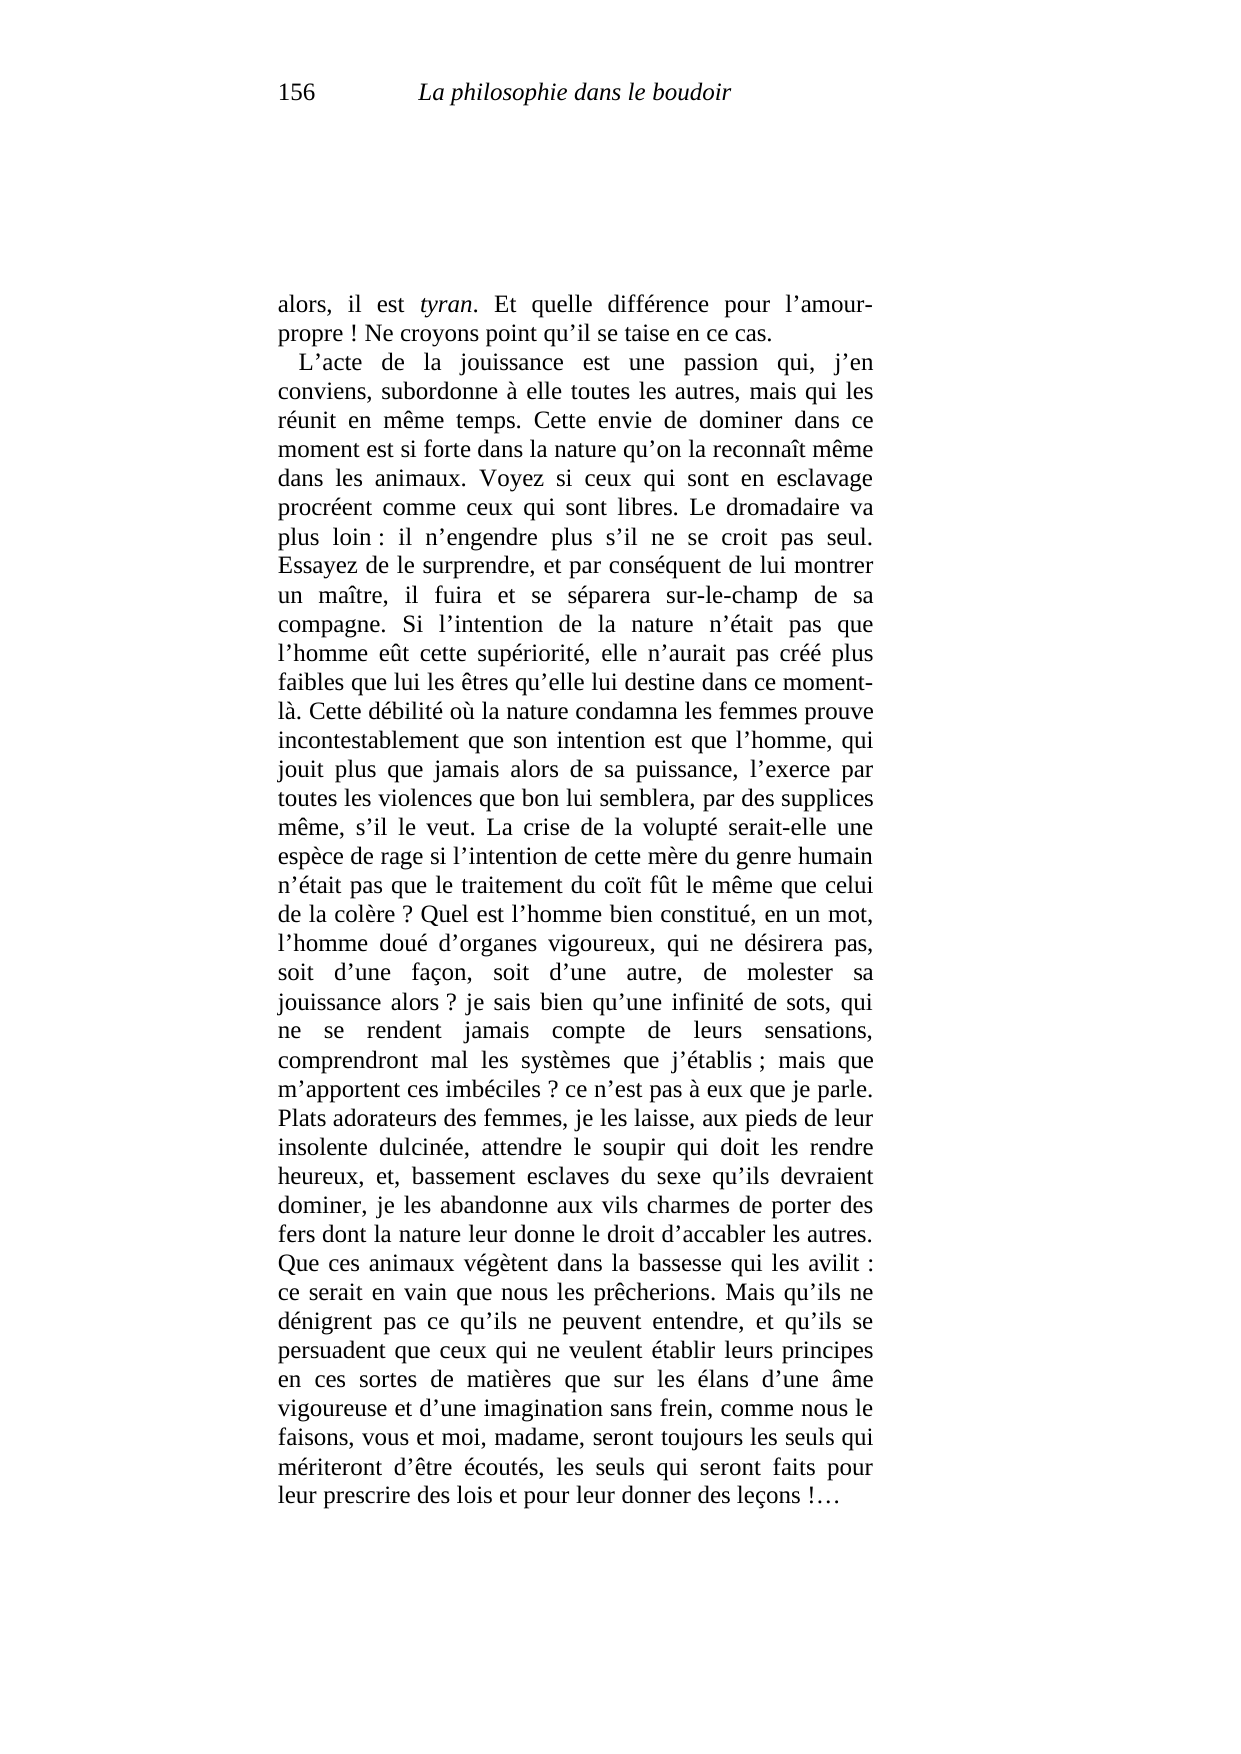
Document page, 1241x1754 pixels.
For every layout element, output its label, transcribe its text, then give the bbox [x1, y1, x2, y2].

text alors, il est tyran. Et quelle différence pour l’amour-propre ! Ne croyons point qu’il se taise en ce cas. [278, 289, 874, 347]
text L’acte de la jouissance est une passion qui, j’en conviens, subordonne à elle toutes les autres, mais qui les réunit en même temps. Cette envie de dominer dans ce moment est si forte dans la nature qu’on la reconnaît même dans les animaux. Voyez si ceux qui sont en esclavage procréent comme ceux qui sont libres. Le dromadaire va plus loin : il n’engendre plus s’il ne se croit pas seul. Essayez de le surprendre, et par conséquent de lui montrer un maître, il fuira et se séparera sur-le-champ de sa compagne. Si l’intention de la nature n’était pas que l’homme eût cette supériorité, elle n’aurait pas créé plus faibles que lui les êtres qu’elle lui destine dans ce moment-là. Cette débilité où la nature condamna les femmes prouve incontestablement que son intention est que l’homme, qui jouit plus que jamais alors de sa puissance, l’exerce par toutes les violences que bon lui semblera, par des supplices même, s’il le veut. La crise de la volupté serait-elle une espèce de rage si l’intention de cette mère du genre humain n’était pas que le traitement du coït fût le même que celui de la colère ? Quel est l’homme bien constitué, en un mot, l’homme doué d’organes vigoureux, qui ne désirera pas, soit d’une façon, soit d’une autre, de molester sa jouissance alors ? je sais bien qu’une infinité de sots, qui ne se rendent jamais compte de leurs sensations, comprendront mal les systèmes que j’établis ; mais que m’apportent ces imbéciles ? ce n’est pas à eux que je parle. Plats adorateurs des femmes, je les laisse, aux pieds de leur insolente dulcinée, attendre le soupir qui doit les rendre heureux, et, bassement esclaves du sexe qu’ils devraient dominer, je les abandonne aux vils charmes de porter des fers dont la nature leur donne le droit d’accabler les autres. Que ces animaux végètent dans la bassesse qui les avilit : ce serait en vain que nous les prêcherions. Mais qu’ils ne dénigrent pas ce qu’ils ne peuvent entendre, et qu’ils se persuadent que ceux qui ne veulent établir leurs principes en ces sortes de matières que sur les élans d’une âme vigoureuse et d’une imagination sans frein, comme nous le faisons, vous et moi, madame, seront toujours les seuls qui mériteront d’être écoutés, les seuls qui seront faits pour leur prescrire des lois et pour leur donner des leçons !… [278, 347, 874, 1509]
